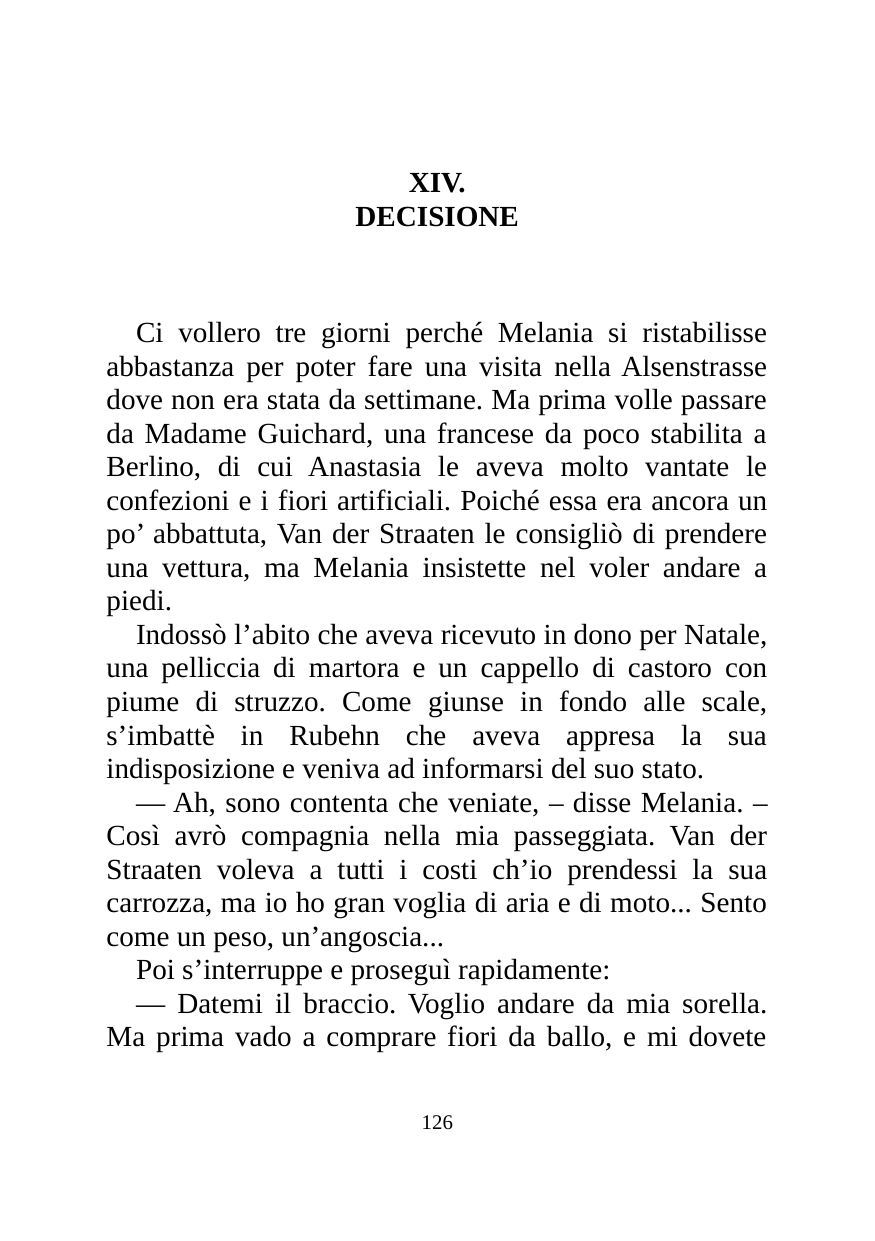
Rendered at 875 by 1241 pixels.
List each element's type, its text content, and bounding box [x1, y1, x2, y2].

text Indossò l’abito che aveva ricevuto in dono per Natale, una pelliccia di martora e un cappello di castoro con piume di struzzo. Come giunse in fondo alle scale, s’imbattè in Rubehn che aveva appresa la sua indisposizione e veniva ad informarsi del suo stato. [106, 617, 768, 785]
text Ci vollero tre giorni perché Melania si ristabilisse abbastanza per poter fare una visita nella Alsenstrasse dove non era stata da settimane. Ma prima volle passare da Madame Guichard, una francese da poco stabilita a Berlino, di cui Anastasia le aveva molto vantate le confezioni e i fiori artificiali. Poiché essa era ancora un po’ abbattuta, Van der Straaten le consigliò di prendere una vettura, ma Melania insistette nel voler andare a piedi. [106, 315, 768, 617]
text — Datemi il braccio. Voglio andare da mia sorella. Ma prima vado a comprare fiori da ballo, e mi dovete [106, 986, 768, 1053]
text Poi s’interruppe e proseguì rapidamente: [106, 952, 768, 986]
text — Ah, sono contenta che veniate, – disse Melania. – Così avrò compagnia nella mia passeggiata. Van der Straaten voleva a tutti i costi ch’io prendessi la sua carrozza, ma io ho gran voglia di aria e di moto... Sento come un peso, un’angoscia... [106, 785, 768, 952]
subtitle XIV. DECISIONE [106, 165, 768, 232]
